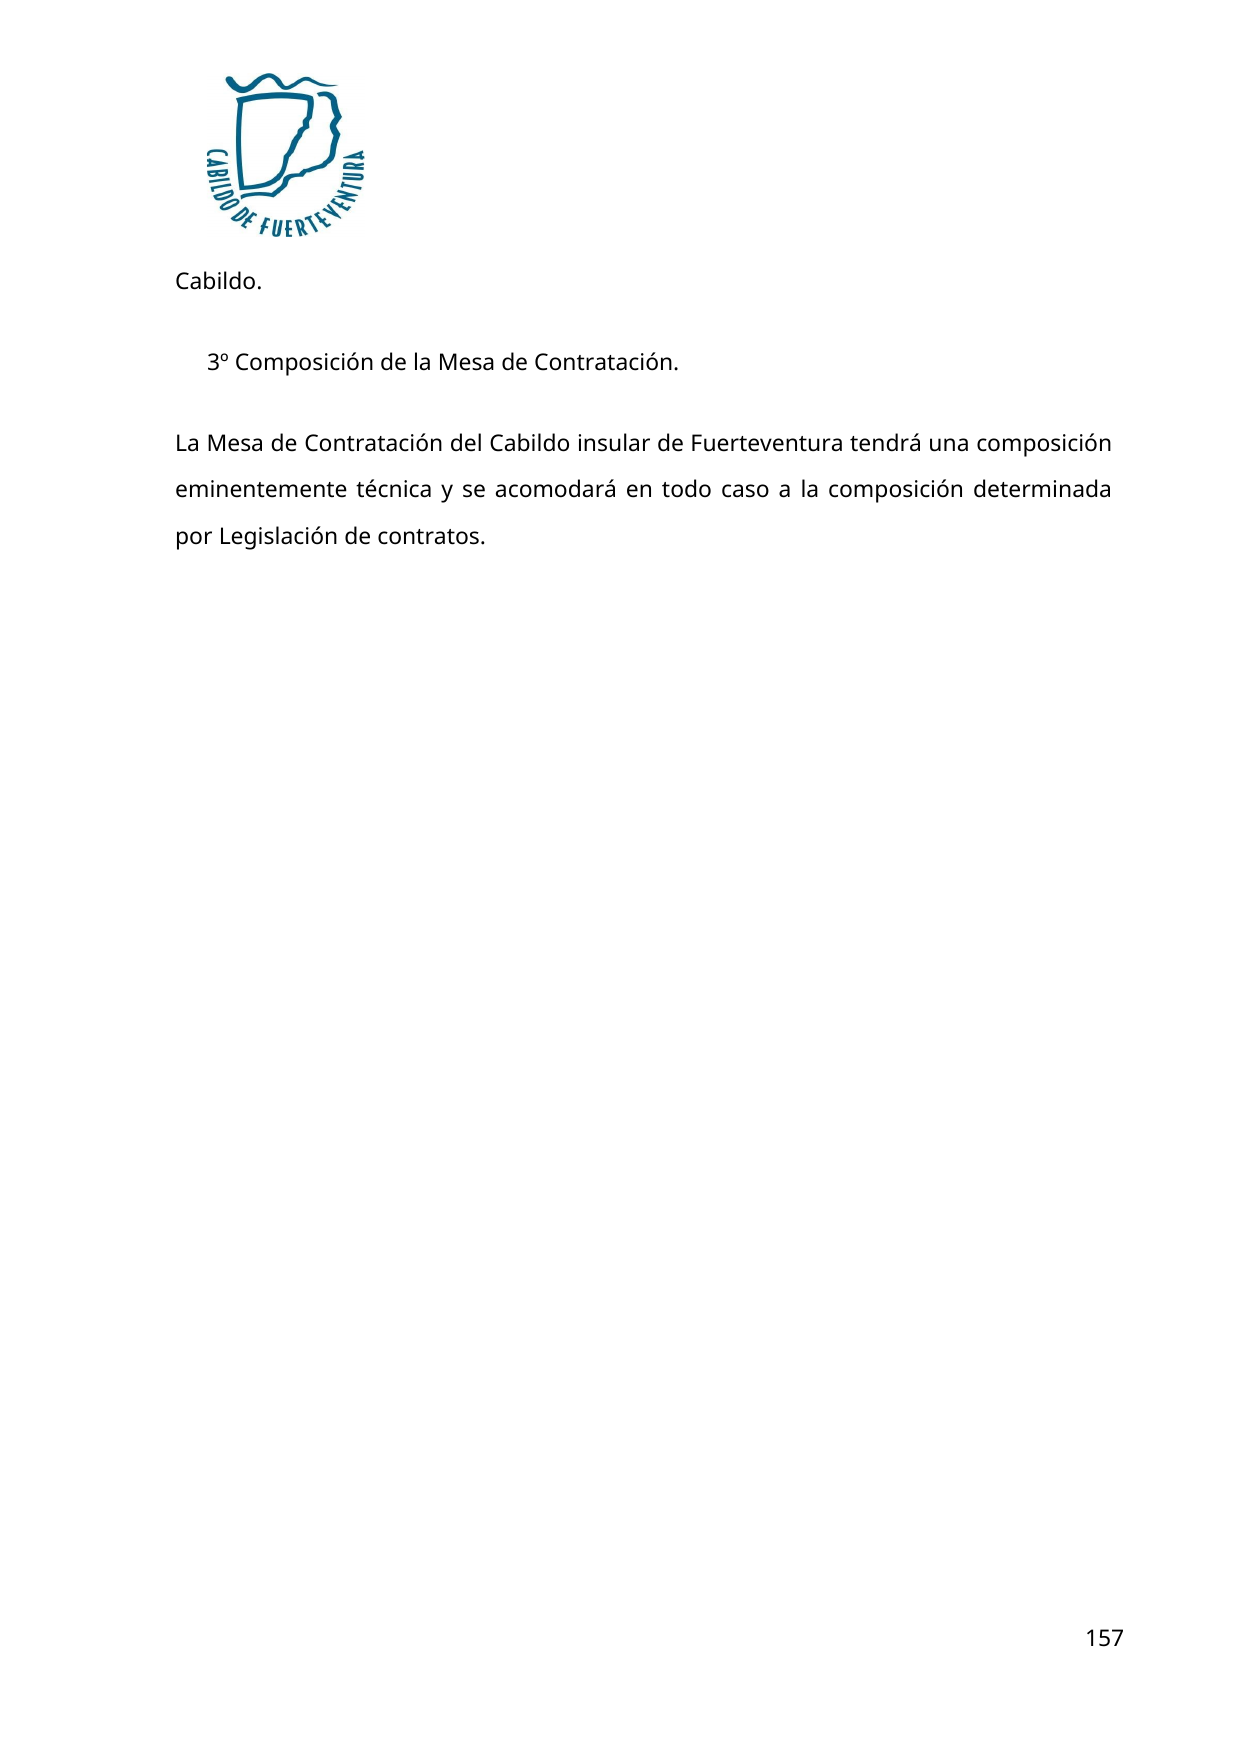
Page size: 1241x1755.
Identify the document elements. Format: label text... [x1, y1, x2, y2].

text La Mesa de Contratación del Cabildo insular de Fuerteventura tendrá una composición eminentemente técnica y se acomodará en todo caso a la composición determinada por Legislación de contratos. [175, 427, 1114, 552]
text Cabildo. [175, 265, 1114, 296]
text 3º Composición de la Mesa de Contratación. [207, 346, 1134, 377]
